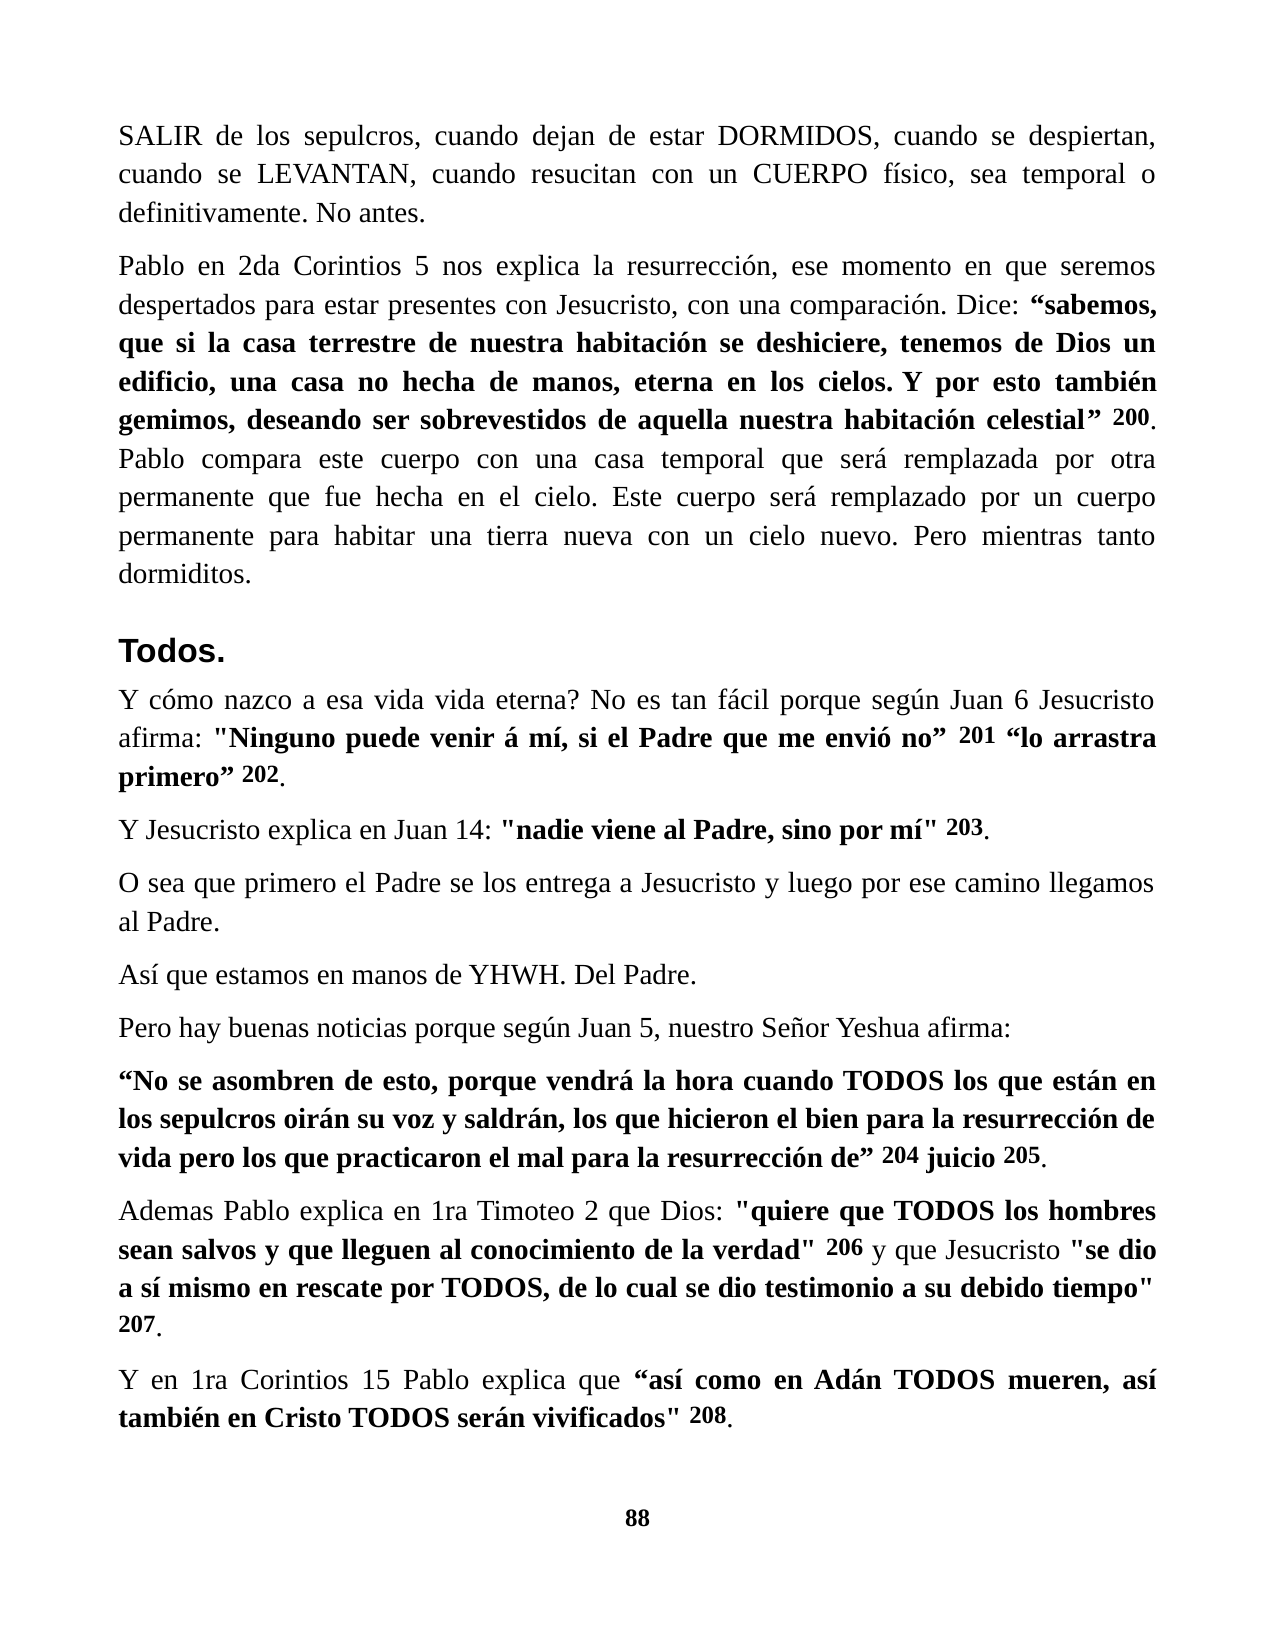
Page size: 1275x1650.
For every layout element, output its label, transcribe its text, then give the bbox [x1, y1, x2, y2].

text O sea que primero el Padre se los entrega a Jesucristo y luego por ese camino llegamos al Padre. [118, 865, 1157, 937]
text “No se asombren de esto, porque vendrá la hora cuando TODOS los que están en los sepulcros oirán su voz y saldrán, los que hicieron el bien para la resurrección de vida pero los que practicaron el mal para la resurrección de” juicio . [118, 1063, 1157, 1174]
subtitle Todos. [118, 631, 1157, 669]
text Pero hay buenas noticias porque según Juan 5, nuestro Señor Yeshua afirma: [118, 1010, 1157, 1043]
text Ademas Pablo explica en 1ra Timoteo 2 que Dios: "quiere que TODOS los hombres sean salvos y que lleguen al conocimiento de la verdad" y que Jesucristo "se dio a sí mismo en rescate por TODOS, de lo cual se dio testimonio a su debido tiempo" . [118, 1193, 1157, 1342]
text Así que estamos en manos de YHWH. Del Padre. [118, 957, 1157, 990]
text Y Jesucristo explica en Juan 14: "nadie viene al Padre, sino por mí" . [118, 812, 1157, 846]
text Y cómo nazco a esa vida vida eterna? No es tan fácil porque según Juan 6 Jesucristo afirma: "Ninguno puede venir á mí, si el Padre que me envió no” “lo arrastra primero” . [118, 682, 1157, 792]
text SALIR de los sepulcros, cuando dejan de estar DORMIDOS, cuando se despiertan, cuando se LEVANTAN, cuando resucitan con un CUERPO físico, sea temporal o definitivamente. No antes. [118, 118, 1157, 229]
text Y en 1ra Corintios 15 Pablo explica que “así como en Adán TODOS mueren, así también en Cristo TODOS serán vivificados" . [118, 1362, 1157, 1434]
text Pablo en 2da Corintios 5 nos explica la resurrección, ese momento en que seremos despertados para estar presentes con Jesucristo, con una comparación. Dice: “sabemos, que si la casa terrestre de nuestra habitación se deshiciere, tenemos de Dios un edificio, una casa no hecha de manos, eterna en los cielos. Y por esto también gemimos, deseando ser sobrevestidos de aquella nuestra habitación celestial” . Pablo compara este cuerpo con una casa temporal que será remplazada por otra permanente que fue hecha en el cielo. Este cuerpo será remplazado por un cuerpo permanente para habitar una tierra nueva con un cielo nuevo. Pero mientras tanto dormiditos. [118, 248, 1157, 590]
